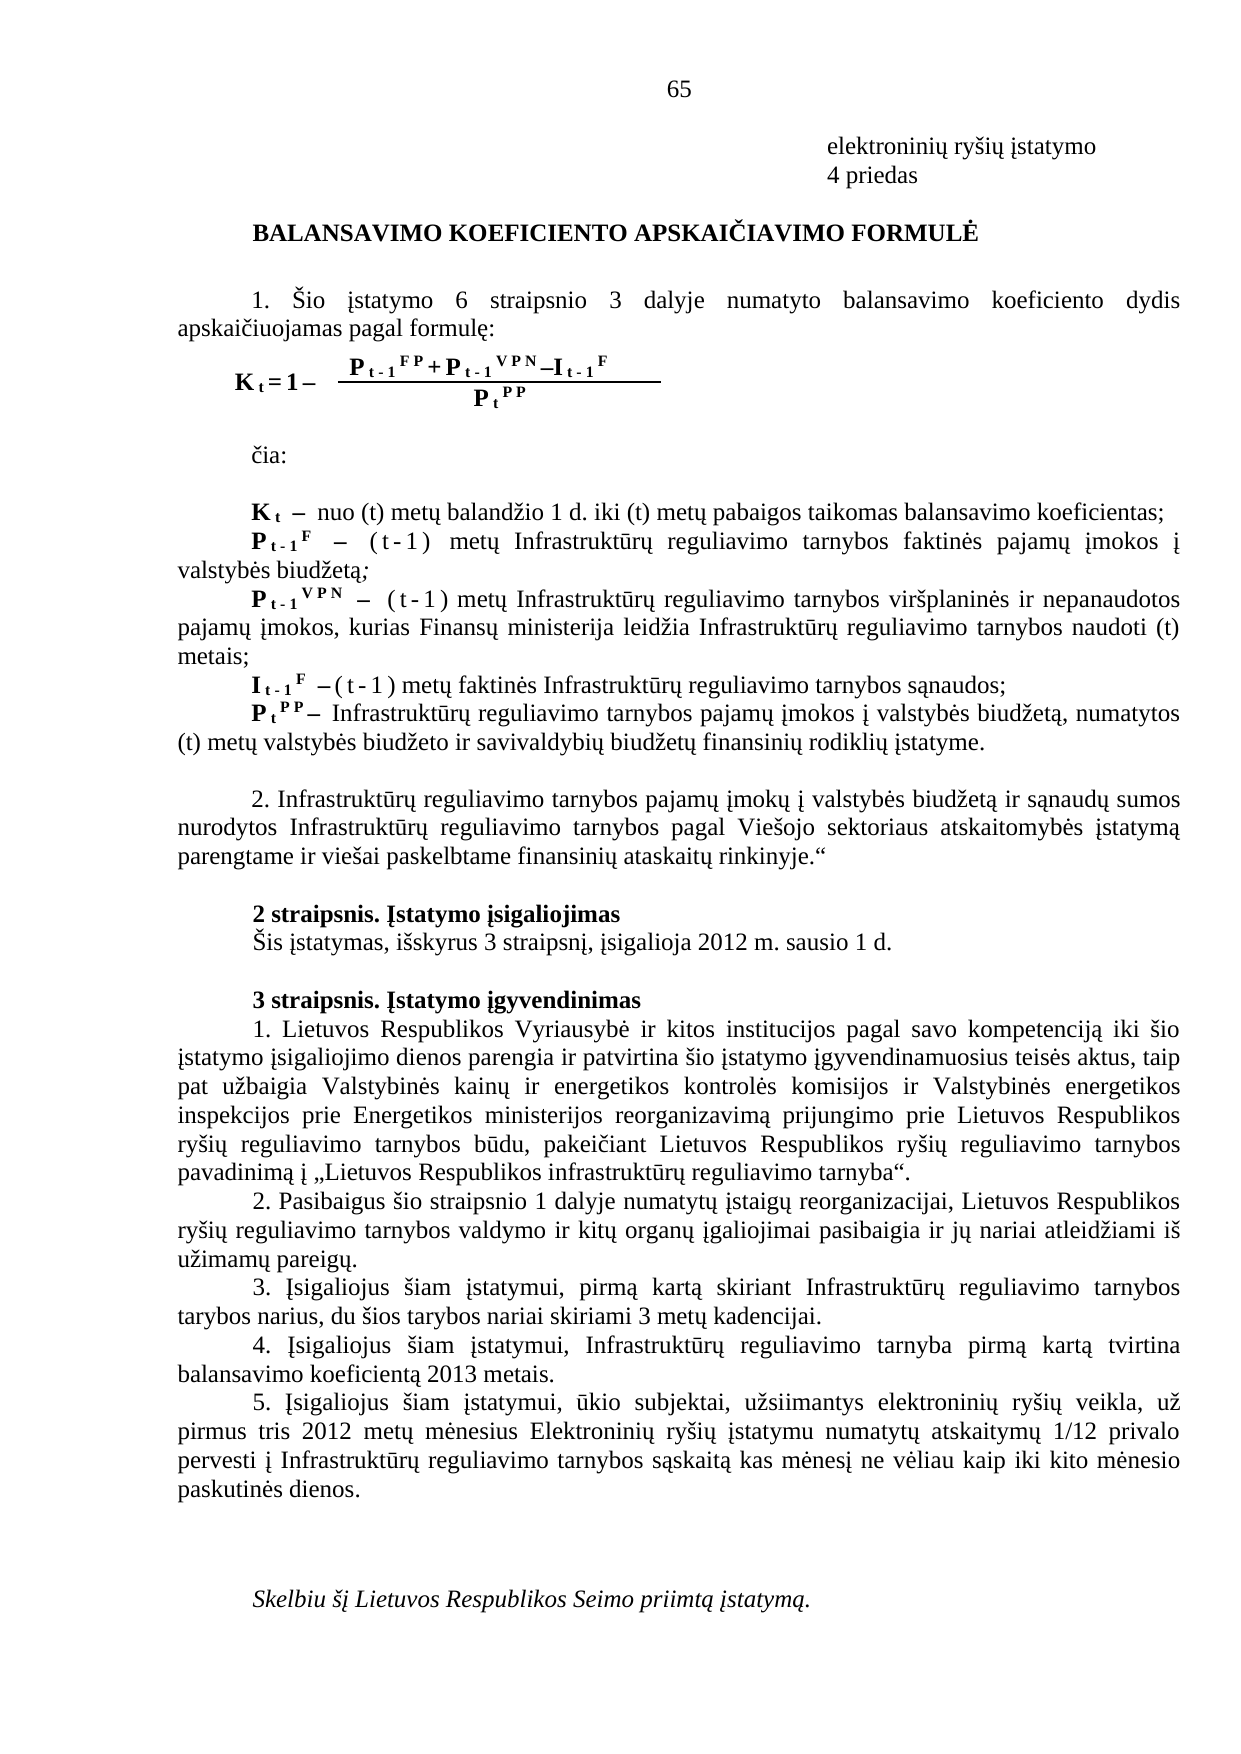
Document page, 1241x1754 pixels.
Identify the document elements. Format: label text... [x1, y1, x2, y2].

text Pt-1VPN – (t-1) metų Infrastruktūrų reguliavimo tarnybos viršplaninės ir nepanaudotos pajamų įmokos, kurias Finansų ministerija leidžia Infrastruktūrų reguliavimo tarnybos naudoti (t) metais; [177, 584, 1181, 670]
text 3. Įsigaliojus šiam įstatymui, pirmą kartą skiriant Infrastruktūrų reguliavimo tarnybos tarybos narius, du šios tarybos nariai skiriami 3 metų kadencijai. [177, 1272, 1181, 1330]
text 3 straipsnis. Įstatymo įgyvendinimas [177, 985, 1181, 1014]
table_header Kt=1– [218, 352, 338, 411]
text 1. Lietuvos Respublikos Vyriausybė ir kitos institucijos pagal savo kompetenciją iki šio įstatymo įsigaliojimo dienos parengia ir patvirtina šio įstatymo įgyvendinamuosius teisės aktus, taip pat užbaigia Valstybinės kainų ir energetikos kontrolės komisijos ir Valstybinės energetikos inspekcijos prie Energetikos ministerijos reorganizavimą prijungimo prie Lietuvos Respublikos ryšių reguliavimo tarnybos būdu, pakeičiant Lietuvos Respublikos ryšių reguliavimo tarnybos pavadinimą į „Lietuvos Respublikos infrastruktūrų reguliavimo tarnyba“. [177, 1014, 1181, 1186]
text 4 priedas [177, 160, 1181, 189]
text elektroninių ryšių įstatymo [177, 131, 1181, 160]
text čia: [177, 440, 1181, 469]
text It-1F –(t-1) metų faktinės Infrastruktūrų reguliavimo tarnybos sąnaudos; [177, 670, 1181, 699]
text Pt-1F – (t-1) metų Infrastruktūrų reguliavimo tarnybos faktinės pajamų įmokos į valstybės biudžetą; [177, 526, 1181, 584]
text BALANSAVIMO KOEFICIENTO APSKAIČIAVIMO FORMULĖ [177, 218, 1181, 246]
text PtPP– Infrastruktūrų reguliavimo tarnybos pajamų įmokos į valstybės biudžetą, numatytos (t) metų valstybės biudžeto ir savivaldybių biudžetų finansinių rodiklių įstatyme. [177, 699, 1181, 756]
table_header Pt-1FP+Pt-1VPN–It-1F [338, 352, 661, 381]
text Skelbiu šį Lietuvos Respublikos Seimo priimtą įstatymą. [177, 1584, 1181, 1613]
text 5. Įsigaliojus šiam įstatymui, ūkio subjektai, užsiimantys elektroninių ryšių veikla, už pirmus tris 2012 metų mėnesius Elektroninių ryšių įstatymu numatytų atskaitymų 1/12 privalo pervesti į Infrastruktūrų reguliavimo tarnybos sąskaitą kas mėnesį ne vėliau kaip iki kito mėnesio paskutinės dienos. [177, 1387, 1181, 1502]
text 1. Šio įstatymo 6 straipsnio 3 dalyje numatyto balansavimo koeficiento dydis apskaičiuojamas pagal formulę: [177, 285, 1181, 342]
table_cell PtPP [338, 383, 661, 411]
text 2. Infrastruktūrų reguliavimo tarnybos pajamų įmokų į valstybės biudžetą ir sąnaudų sumos nurodytos Infrastruktūrų reguliavimo tarnybos pagal Viešojo sektoriaus atskaitomybės įstatymą parengtame ir viešai paskelbtame finansinių ataskaitų rinkinyje.“ [177, 784, 1181, 870]
text 2 straipsnis. Įstatymo įsigaliojimas [177, 899, 1181, 927]
text Šis įstatymas, išskyrus 3 straipsnį, įsigalioja 2012 m. sausio 1 d. [177, 927, 1181, 956]
text 4. Įsigaliojus šiam įstatymui, Infrastruktūrų reguliavimo tarnyba pirmą kartą tvirtina balansavimo koeficientą 2013 metais. [177, 1330, 1181, 1387]
text Kt – nuo (t) metų balandžio 1 d. iki (t) metų pabaigos taikomas balansavimo koeficientas; [177, 497, 1181, 526]
text 2. Pasibaigus šio straipsnio 1 dalyje numatytų įstaigų reorganizacijai, Lietuvos Respublikos ryšių reguliavimo tarnybos valdymo ir kitų organų įgaliojimai pasibaigia ir jų nariai atleidžiami iš užimamų pareigų. [177, 1186, 1181, 1272]
